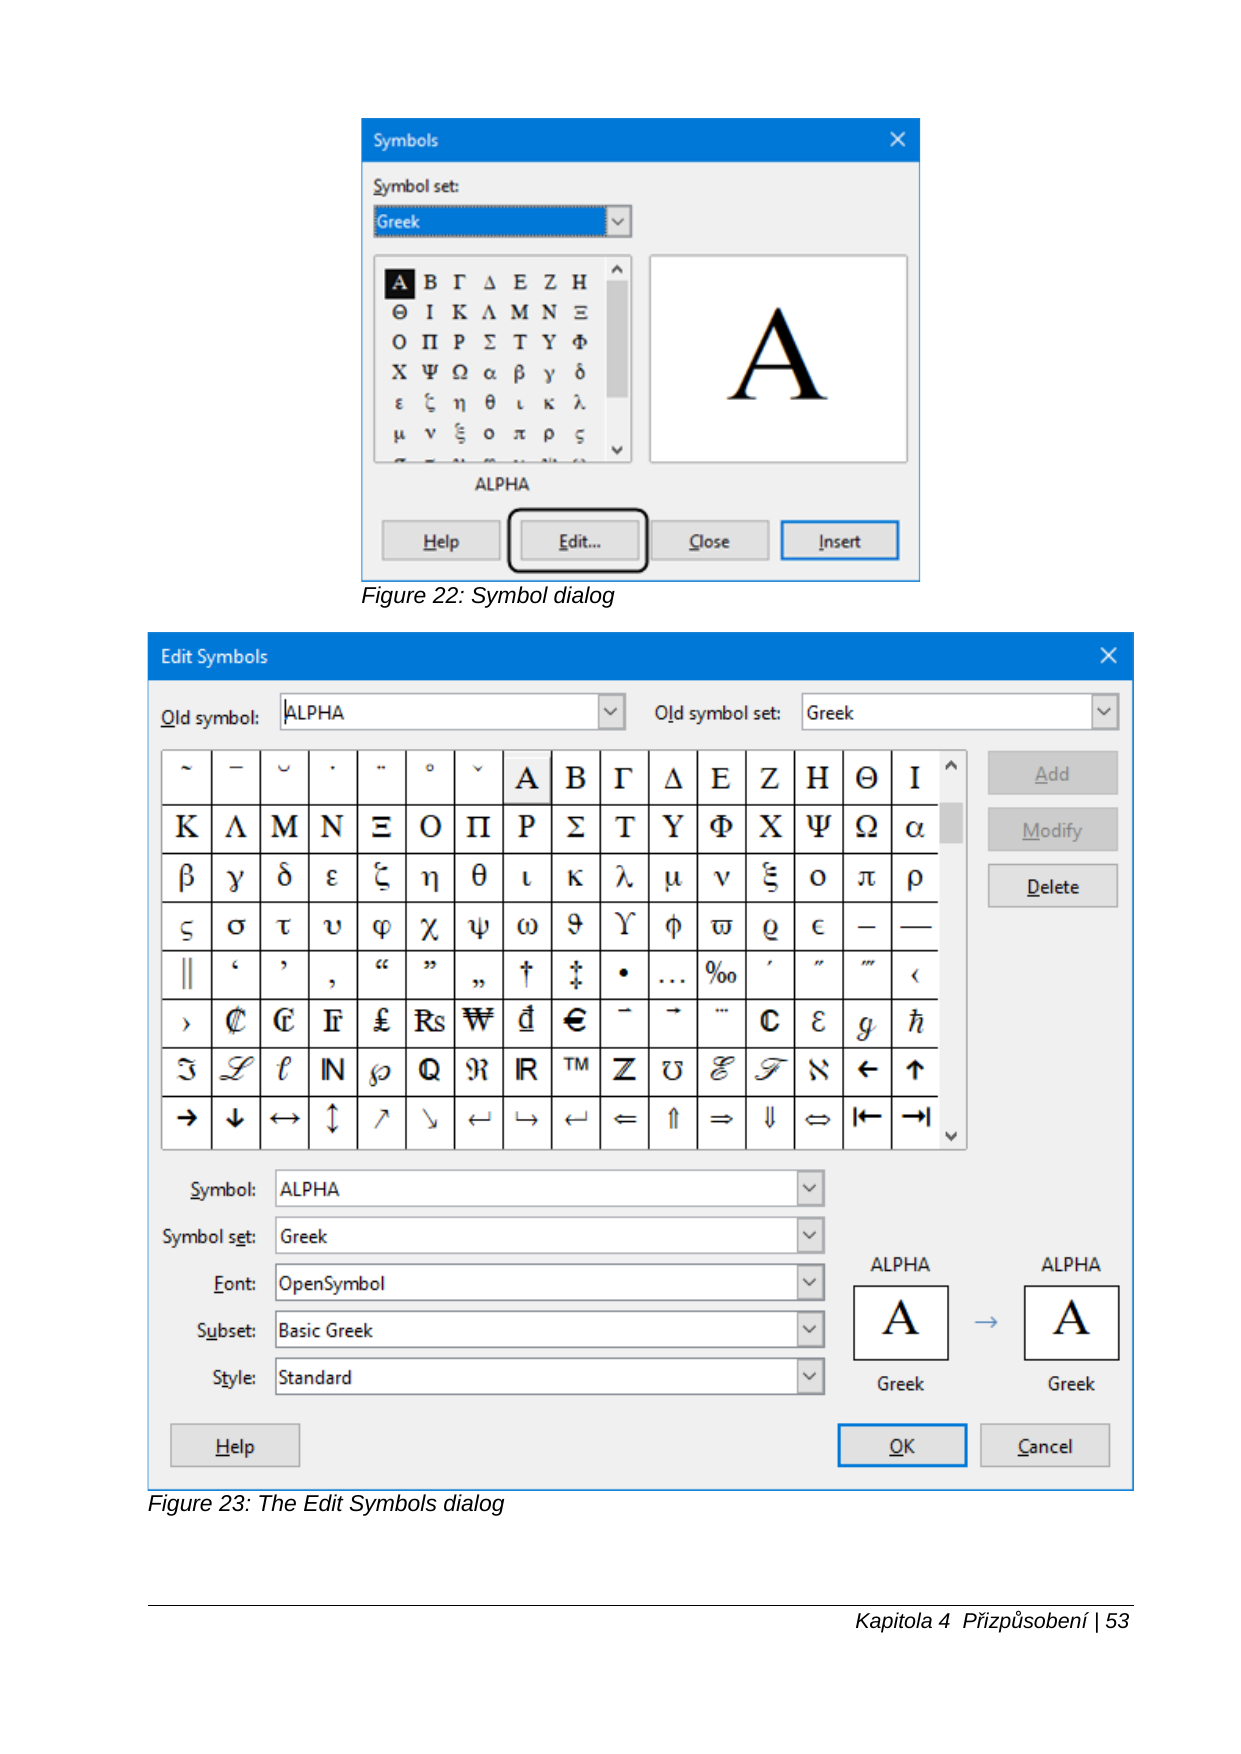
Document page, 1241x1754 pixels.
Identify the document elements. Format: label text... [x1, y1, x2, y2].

text Figure 22: Symbol dialog [361, 582, 920, 608]
picture [361, 118, 921, 582]
picture [147, 632, 1134, 1491]
text Figure 23: The Edit Symbols dialog [148, 1491, 1139, 1517]
